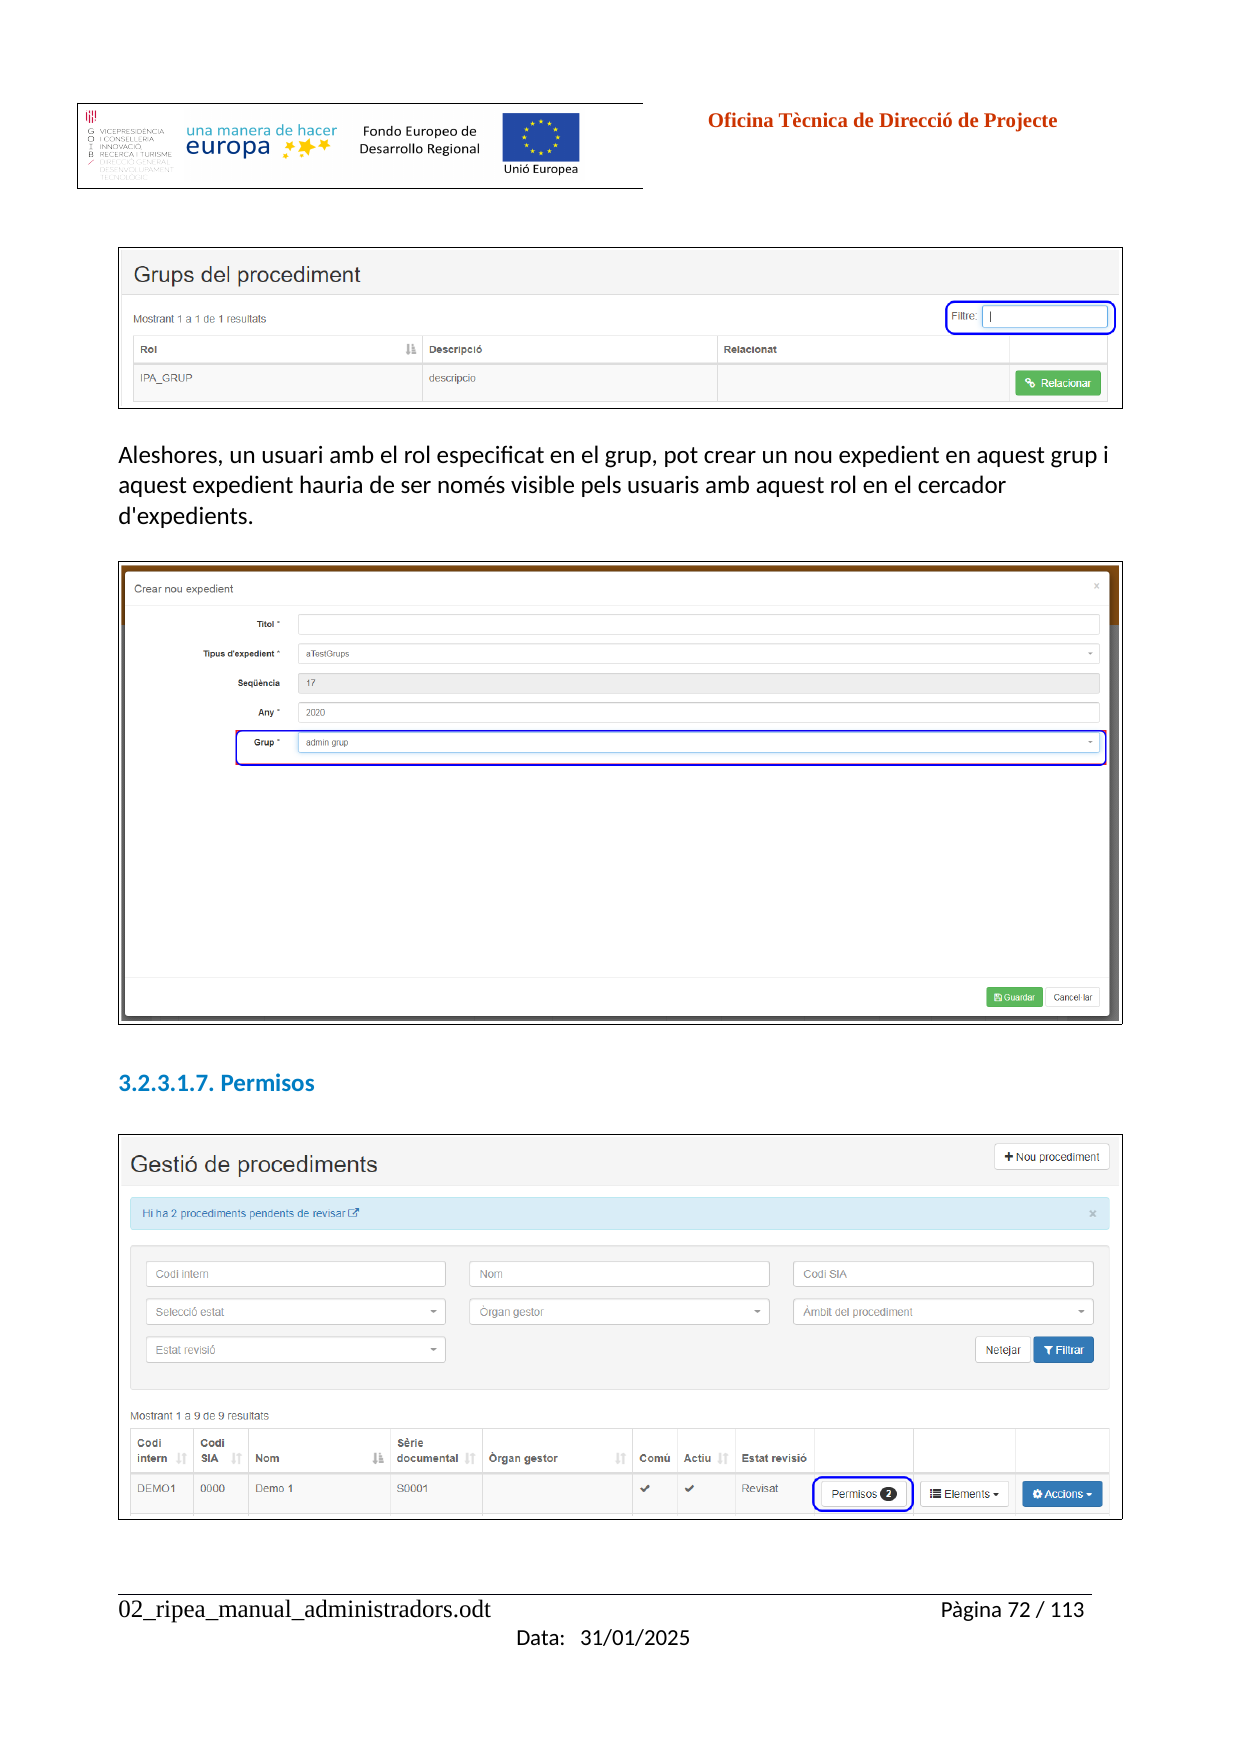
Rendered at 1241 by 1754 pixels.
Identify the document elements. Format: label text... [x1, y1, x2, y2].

picture [121, 250, 1119, 406]
picture [82, 108, 178, 182]
picture [121, 564, 1119, 1021]
picture [121, 1137, 1119, 1516]
text Aleshores, un usuari amb el rol especificat en el grup, pot crear un nou expedient en aquest grup i aquest expedient hauria de ser només visible pels usuaris amb aquest rol en el cercador d'expedients. [118, 439, 1122, 531]
picture [184, 108, 585, 182]
subtitle 3.2.3.1.7. Permisos [118, 1067, 1122, 1097]
